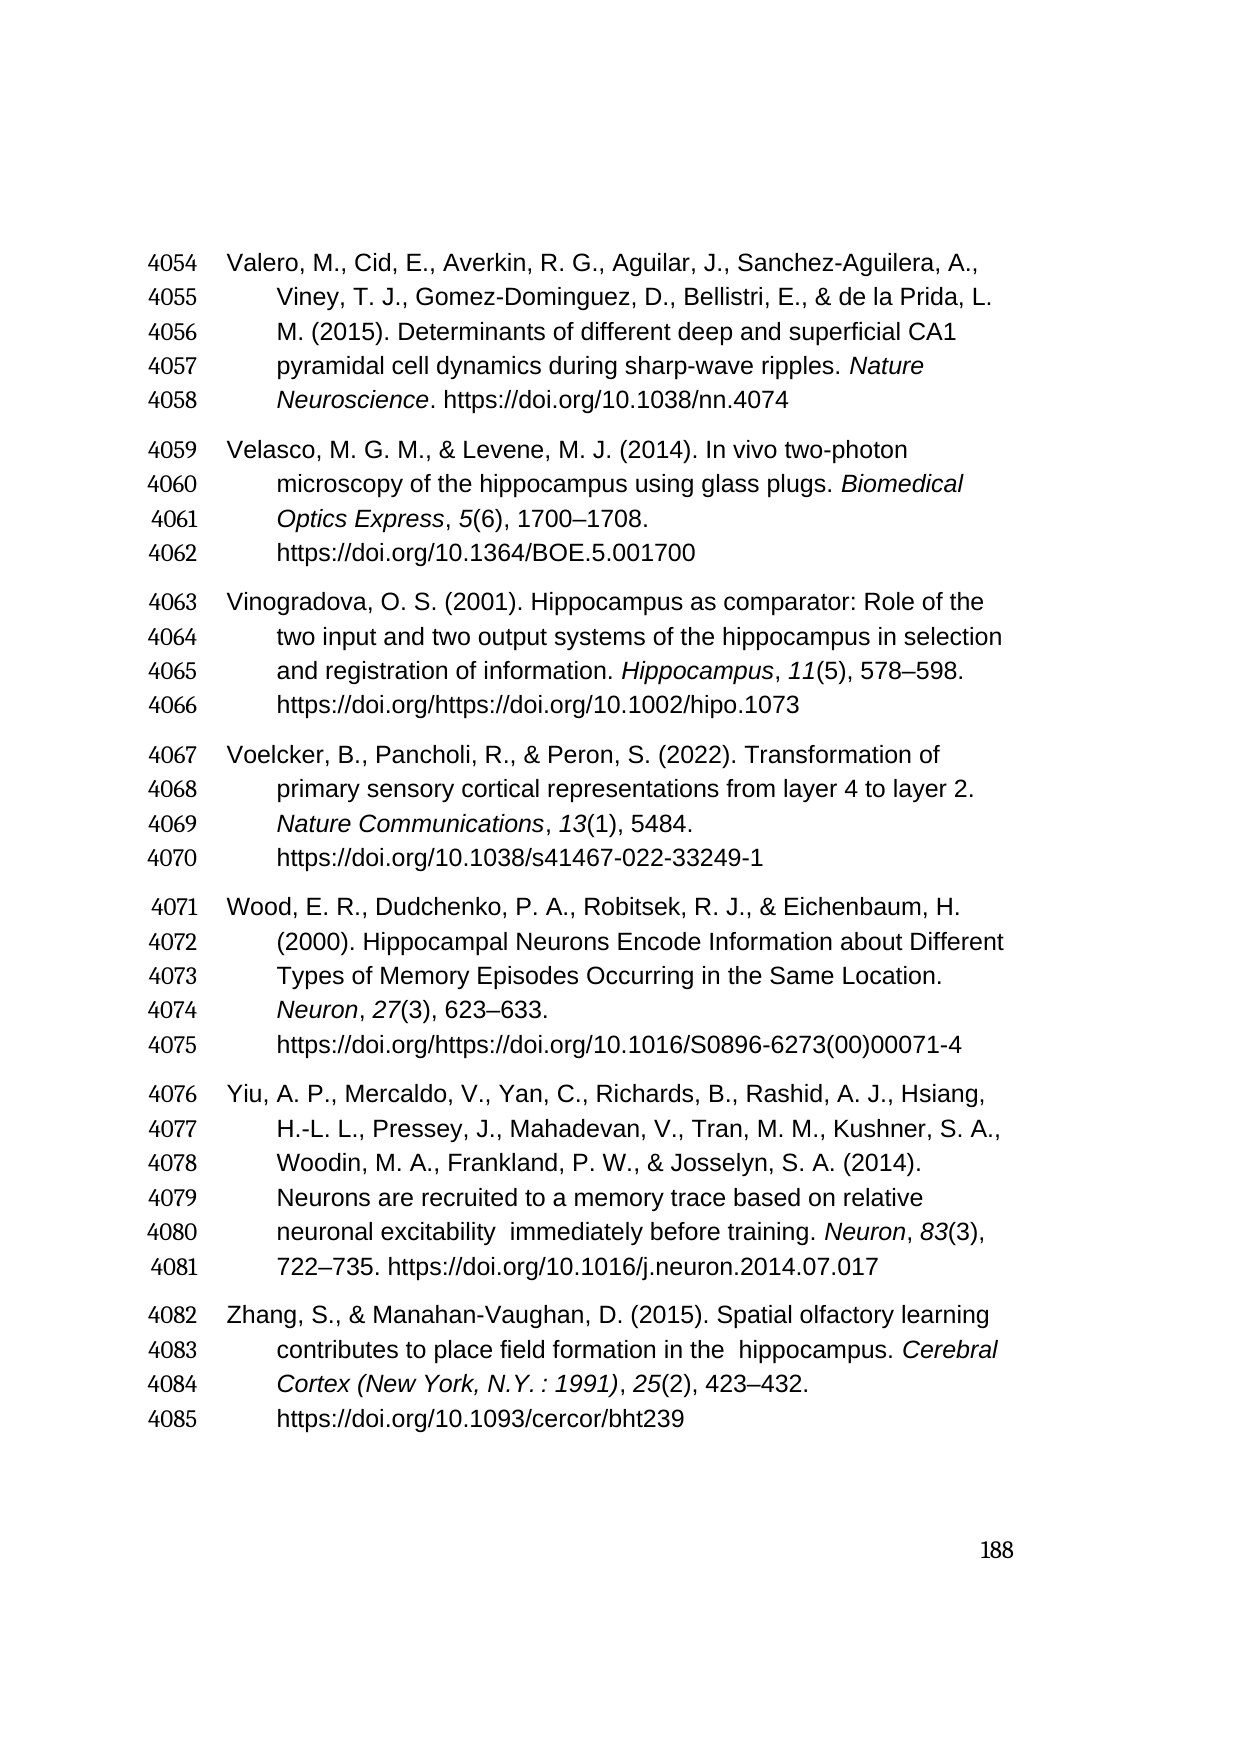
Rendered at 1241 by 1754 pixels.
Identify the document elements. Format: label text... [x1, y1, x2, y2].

text Voelcker, B., Pancholi, R., & Peron, S. (2022). Transformation of primary sensory cortical representations from layer 4 to layer 2. Nature Communications, 13(1), 5484. https://doi.org/10.1038/s41467-022-33249-1 [226, 739, 1014, 872]
text Velasco, M. G. M., & Levene, M. J. (2014). In vivo two-photon microscopy of the hippocampus using glass plugs. Biomedical Optics Express, 5(6), 1700–1708. https://doi.org/10.1364/BOE.5.001700 [226, 434, 1014, 567]
text Valero, M., Cid, E., Averkin, R. G., Aguilar, J., Sanchez-Aguilera, A., Viney, T. J., Gomez-Dominguez, D., Bellistri, E., & de la Prida, L. M. (2015). Determinants of different deep and superficial CA1 pyramidal cell dynamics during sharp-wave ripples. Nature Neuroscience. https://doi.org/10.1038/nn.4074 [226, 248, 1014, 414]
text Zhang, S., & Manahan-Vaughan, D. (2015). Spatial olfactory learning contributes to place field formation in the hippocampus. Cerebral Cortex (New York, N.Y. : 1991), 25(2), 423–432. https://doi.org/10.1093/cercor/bht239 [226, 1301, 1014, 1433]
text Yiu, A. P., Mercaldo, V., Yan, C., Richards, B., Rashid, A. J., Hsiang, H.-L. L., Pressey, J., Mahadevan, V., Tran, M. M., Kushner, S. A., Woodin, M. A., Frankland, P. W., & Josselyn, S. A. (2014). Neurons are recruited to a memory trace based on relative neuronal excitability immediately before training. Neuron, 83(3), 722–735. https://doi.org/10.1016/j.neuron.2014.07.017 [226, 1079, 1014, 1280]
text Wood, E. R., Dudchenko, P. A., Robitsek, R. J., & Eichenbaum, H. (2000). Hippocampal Neurons Encode Information about Different Types of Memory Episodes Occurring in the Same Location. Neuron, 27(3), 623–633. https://doi.org/https://doi.org/10.1016/S0896-6273(00)00071-4 [226, 892, 1014, 1059]
text Vinogradova, O. S. (2001). Hippocampus as comparator: Role of the two input and two output systems of the hippocampus in selection and registration of information. Hippocampus, 11(5), 578–598. https://doi.org/https://doi.org/10.1002/hipo.1073 [226, 587, 1014, 719]
